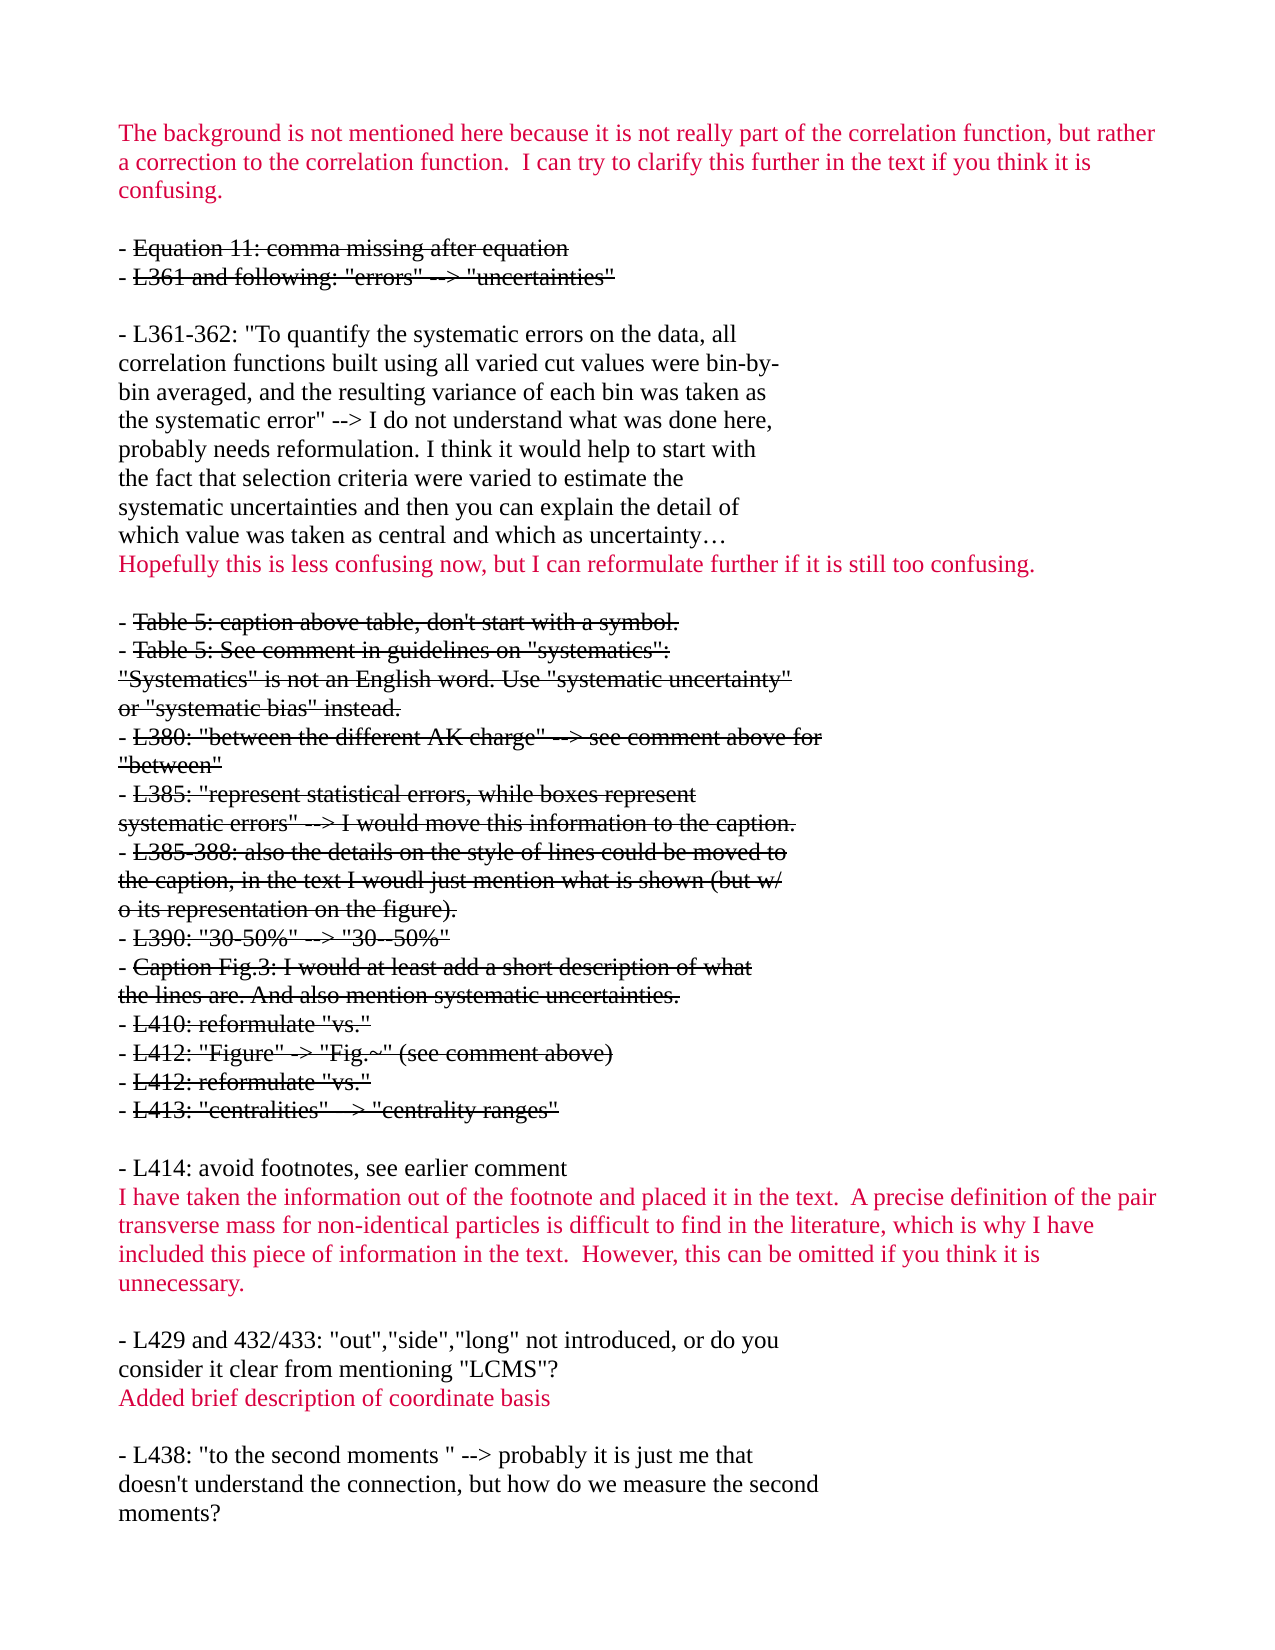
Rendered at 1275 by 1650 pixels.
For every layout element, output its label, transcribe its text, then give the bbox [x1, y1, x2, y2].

text - L361 and following: "errors" --> "uncertainties" [118, 262, 1157, 291]
text consider it clear from mentioning "LCMS"? [118, 1354, 1157, 1383]
text bin averaged, and the resulting variance of each bin was taken as [118, 377, 1157, 406]
text - L410: reformulate "vs." [118, 1009, 1157, 1038]
text correlation functions built using all varied cut values were bin-by- [118, 348, 1157, 377]
text "Systematics" is not an English word. Use "systematic uncertainty" [118, 664, 1157, 693]
text Added brief description of coordinate basis [118, 1383, 1157, 1412]
text systematic uncertainties and then you can explain the detail of [118, 492, 1157, 521]
text - L438: "to the second moments " --> probably it is just me that [118, 1441, 1157, 1469]
text the lines are. And also mention systematic uncertainties. [118, 981, 1157, 1009]
text - L413: "centralities" --> "centrality ranges" [118, 1096, 1157, 1124]
text - Table 5: caption above table, don't start with a symbol. [118, 607, 1157, 636]
text "between" [118, 751, 1157, 779]
text - L385-388: also the details on the style of lines could be moved to [118, 837, 1157, 866]
text - L414: avoid footnotes, see earlier comment [118, 1153, 1157, 1182]
text - L412: "Figure" -> "Fig.~" (see comment above) [118, 1038, 1157, 1067]
text - L385: "represent statistical errors, while boxes represent [118, 779, 1157, 808]
text - L380: "between the different ΛK charge" --> see comment above for [118, 722, 1157, 751]
text doesn't understand the connection, but how do we measure the second [118, 1469, 1157, 1498]
text - L361-362: "To quantify the systematic errors on the data, all [118, 319, 1157, 348]
text systematic errors" --> I would move this information to the caption. [118, 808, 1157, 837]
text - L429 and 432/433: "out","side","long" not introduced, or do you [118, 1326, 1157, 1354]
text The background is not mentioned here because it is not really part of the correlation function, but rather a correction to the correlation function. I can try to clarify this further in the text if you think it is confusing. [118, 118, 1157, 204]
text - L412: reformulate "vs." [118, 1067, 1157, 1096]
text the fact that selection criteria were varied to estimate the [118, 463, 1157, 492]
text o its representation on the figure). [118, 894, 1157, 923]
text - L390: "30-50%" --> "30--50%" [118, 923, 1157, 952]
text the systematic error" --> I do not understand what was done here, [118, 406, 1157, 434]
text Hopefully this is less confusing now, but I can reformulate further if it is still too confusing. [118, 549, 1157, 578]
text - Caption Fig.3: I would at least add a short description of what [118, 952, 1157, 981]
text probably needs reformulation. I think it would help to start with [118, 434, 1157, 463]
text - Table 5: See comment in guidelines on "systematics": [118, 636, 1157, 664]
text the caption, in the text I woudl just mention what is shown (but w/ [118, 866, 1157, 894]
text I have taken the information out of the footnote and placed it in the text. A precise definition of the pair transverse mass for non-identical particles is difficult to find in the literature, which is why I have included this piece of information in the text. However, this can be omitted if you think it is unnecessary. [118, 1182, 1157, 1297]
text which value was taken as central and which as uncertainty… [118, 521, 1157, 549]
text moments? [118, 1498, 1157, 1527]
text - Equation 11: comma missing after equation [118, 233, 1157, 262]
text or "systematic bias" instead. [118, 693, 1157, 722]
